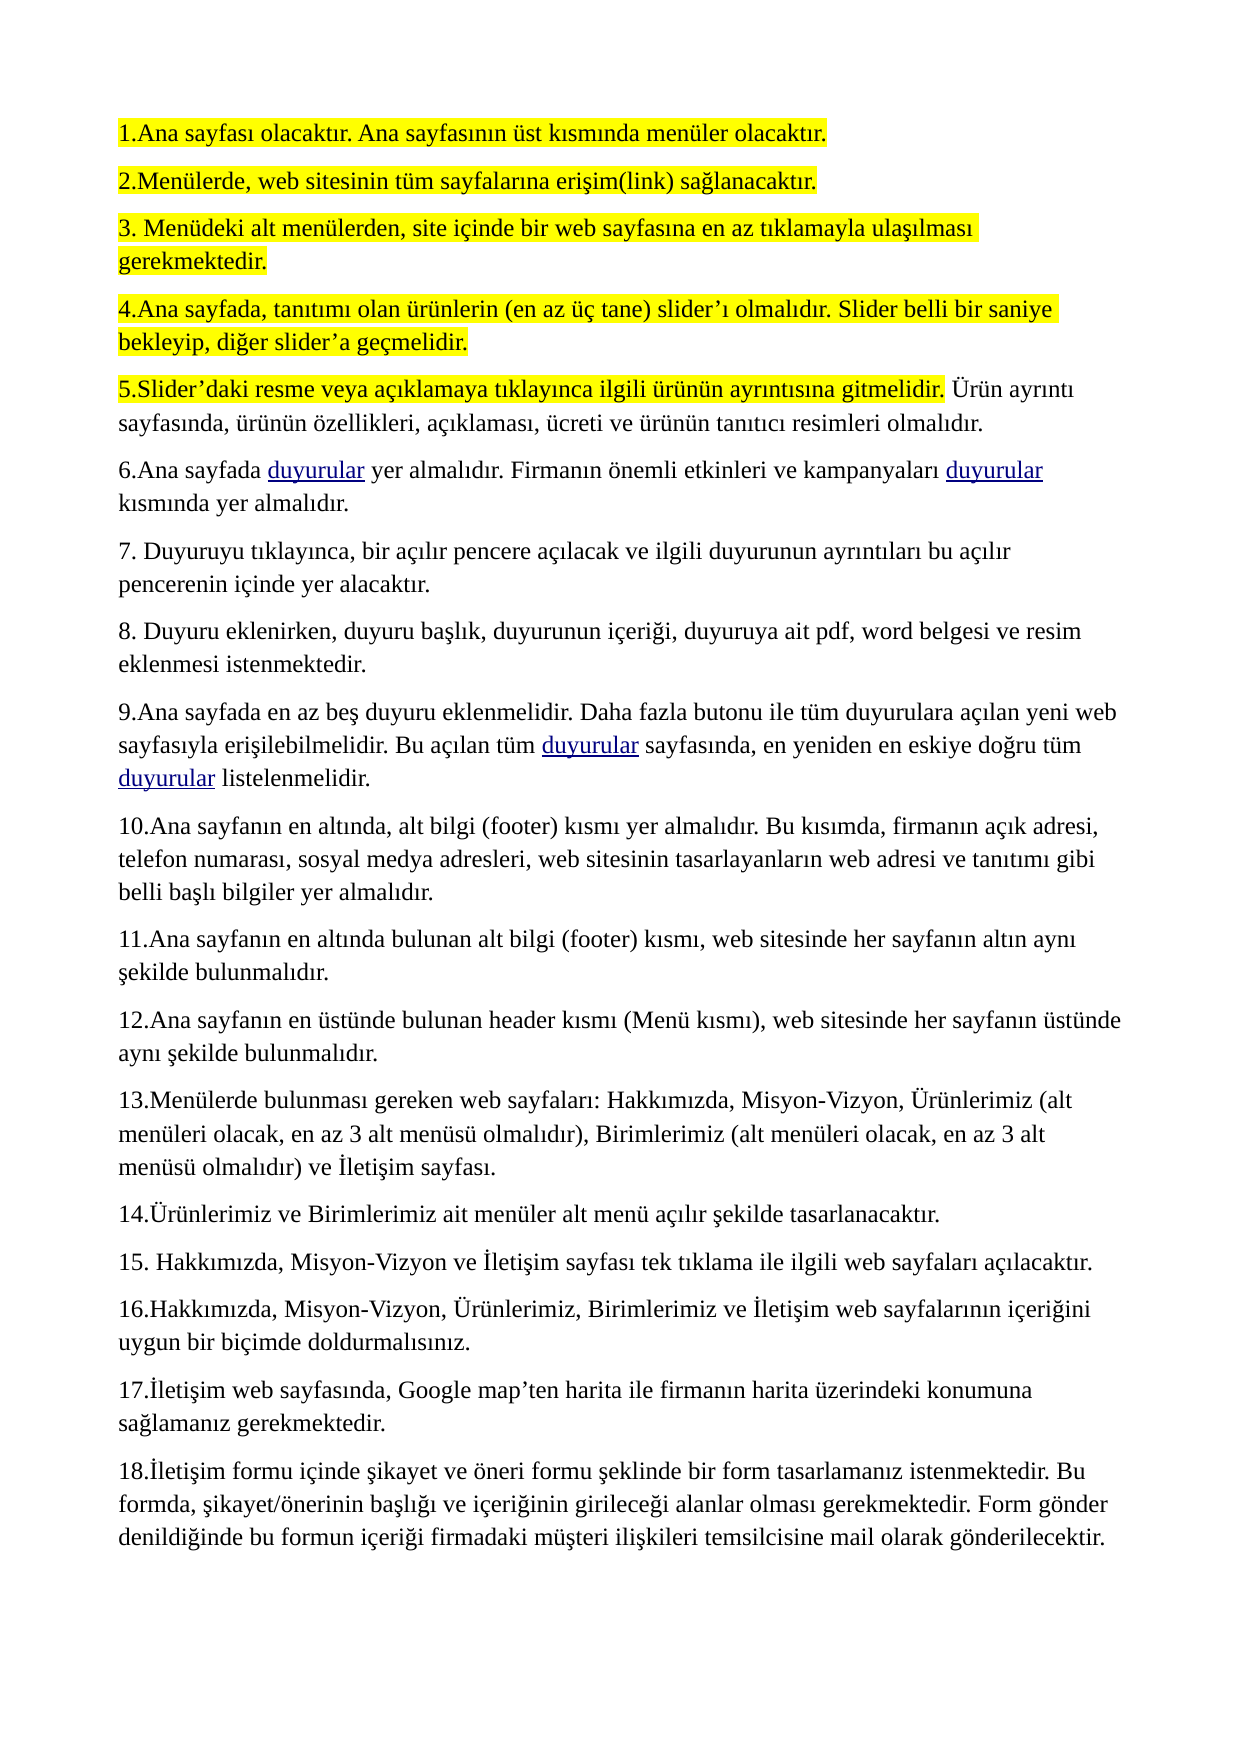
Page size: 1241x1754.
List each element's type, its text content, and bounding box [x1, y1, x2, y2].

text 8. Duyuru eklenirken, duyuru başlık, duyurunun içeriği, duyuruya ait pdf, word belgesi ve resim eklenmesi istenmektedir. [118, 616, 1122, 678]
text 7. Duyuruyu tıklayınca, bir açılır pencere açılacak ve ilgili duyurunun ayrıntıları bu açılır pencerenin içinde yer alacaktır. [118, 536, 1122, 598]
text 3. Menüdeki alt menülerden, site içinde bir web sayfasına en az tıklamayla ulaşılması gerekmektedir. [118, 213, 1122, 275]
text 2.Menülerde, web sitesinin tüm sayfalarına erişim(link) sağlanacaktır. [118, 166, 1122, 194]
text 15. Hakkımızda, Misyon-Vizyon ve İletişim sayfası tek tıklama ile ilgili web sayfaları açılacaktır. [118, 1247, 1122, 1276]
text 12.Ana sayfanın en üstünde bulunan header kısmı (Menü kısmı), web sitesinde her sayfanın üstünde aynı şekilde bulunmalıdır. [118, 1005, 1122, 1067]
text 1.Ana sayfası olacaktır. Ana sayfasının üst kısmında menüler olacaktır. [118, 118, 1122, 147]
text 6.Ana sayfada duyurular yer almalıdır. Firmanın önemli etkinleri ve kampanyaları duyurular kısmında yer almalıdır. [118, 455, 1122, 517]
text 9.Ana sayfada en az beş duyuru eklenmelidir. Daha fazla butonu ile tüm duyurulara açılan yeni web sayfasıyla erişilebilmelidir. Bu açılan tüm duyurular sayfasında, en yeniden en eskiye doğru tüm duyurular listelenmelidir. [118, 697, 1122, 792]
text 18.İletişim formu içinde şikayet ve öneri formu şeklinde bir form tasarlamanız istenmektedir. Bu formda, şikayet/önerinin başlığı ve içeriğinin girileceği alanlar olması gerekmektedir. Form gönder denildiğinde bu formun içeriği firmadaki müşteri ilişkileri temsilcisine mail olarak gönderilecektir. [118, 1456, 1122, 1551]
text 10.Ana sayfanın en altında, alt bilgi (footer) kısmı yer almalıdır. Bu kısımda, firmanın açık adresi, telefon numarası, sosyal medya adresleri, web sitesinin tasarlayanların web adresi ve tanıtımı gibi belli başlı bilgiler yer almalıdır. [118, 811, 1122, 906]
text 16.Hakkımızda, Misyon-Vizyon, Ürünlerimiz, Birimlerimiz ve İletişim web sayfalarının içeriğini uygun bir biçimde doldurmalısınız. [118, 1294, 1122, 1356]
text 5.Slider’daki resme veya açıklamaya tıklayınca ilgili ürünün ayrıntısına gitmelidir. Ürün ayrıntı sayfasında, ürünün özellikleri, açıklaması, ücreti ve ürünün tanıtıcı resimleri olmalıdır. [118, 374, 1122, 436]
text 4.Ana sayfada, tanıtımı olan ürünlerin (en az üç tane) slider’ı olmalıdır. Slider belli bir saniye bekleyip, diğer slider’a geçmelidir. [118, 294, 1122, 356]
text 17.İletişim web sayfasında, Google map’ten harita ile firmanın harita üzerindeki konumuna sağlamanız gerekmektedir. [118, 1375, 1122, 1437]
text 11.Ana sayfanın en altında bulunan alt bilgi (footer) kısmı, web sitesinde her sayfanın altın aynı şekilde bulunmalıdır. [118, 924, 1122, 986]
text 13.Menülerde bulunması gereken web sayfaları: Hakkımızda, Misyon-Vizyon, Ürünlerimiz (alt menüleri olacak, en az 3 alt menüsü olmalıdır), Birimlerimiz (alt menüleri olacak, en az 3 alt menüsü olmalıdır) ve İletişim sayfası. [118, 1086, 1122, 1180]
text 14.Ürünlerimiz ve Birimlerimiz ait menüler alt menü açılır şekilde tasarlanacaktır. [118, 1199, 1122, 1228]
